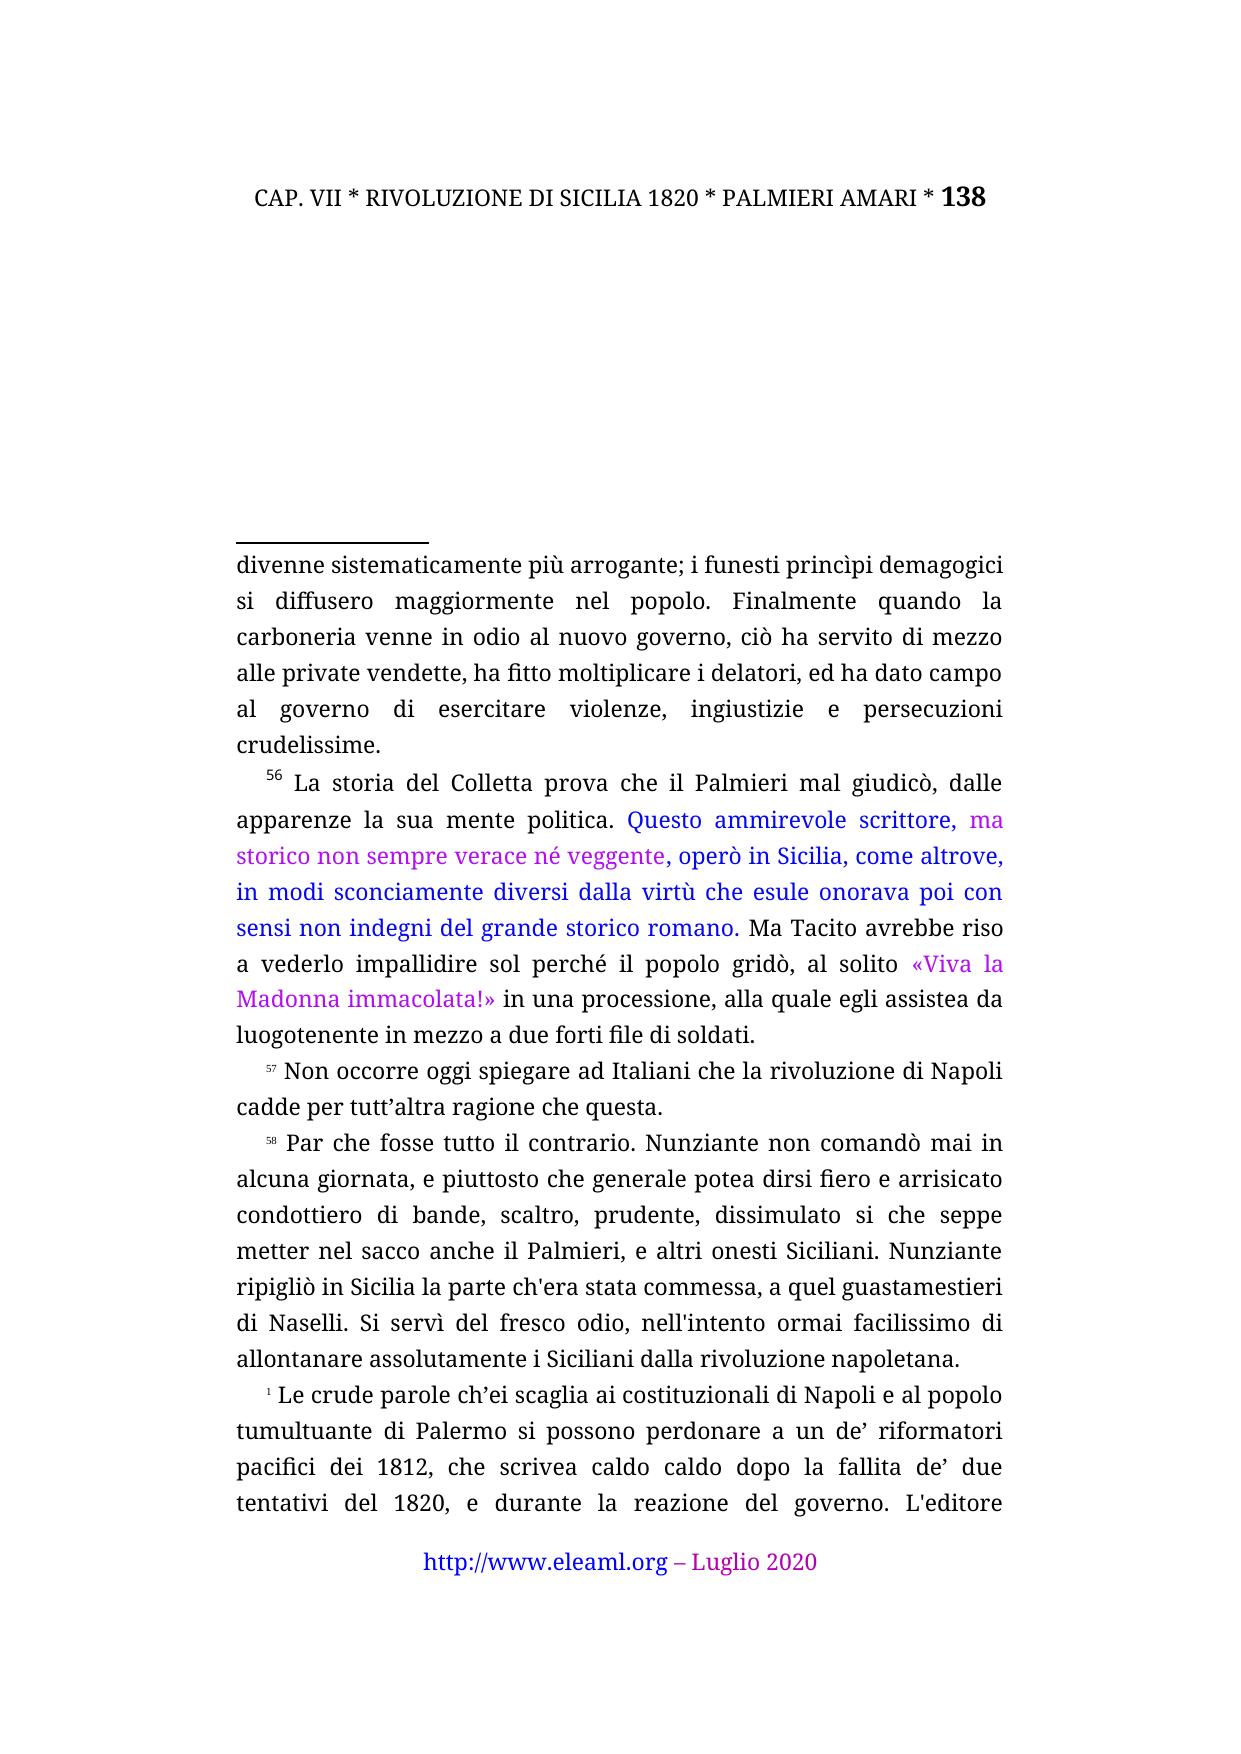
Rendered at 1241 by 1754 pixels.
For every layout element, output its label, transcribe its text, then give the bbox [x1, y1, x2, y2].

text divenne sistematicamente più arrogante; i funesti princìpi demagogici si diffusero maggiormente nel popolo. Finalmente quando la carboneria venne in odio al nuovo governo, ciò ha servito di mezzo alle private vendette, ha fitto moltiplicare i delatori, ed ha dato campo al governo di esercitare violenze, ingiustizie e persecuzioni crudelissime. [236, 549, 1004, 760]
text Non occorre oggi spiegare ad Italiani che la rivoluzione di Napoli cadde per tutt’altra ragione che questa. [236, 1055, 1004, 1122]
text Le crude parole ch’ei scaglia ai costituzionali di Napoli e al popolo tumultuante di Palermo si possono perdonare a un de’ riformatori pacifici dei 1812, che scrivea caldo caldo dopo la fallita de’ due tentativi del 1820, e durante la reazione del governo. L'editore [236, 1379, 1004, 1518]
text Par che fosse tutto il contrario. Nunziante non comandò mai in alcuna giornata, e piuttosto che generale potea dirsi fiero e arrisicato condottiero di bande, scaltro, prudente, dissimulato si che seppe metter nel sacco anche il Palmieri, e altri onesti Siciliani. Nunziante ripigliò in Sicilia la parte ch'era stata commessa, a quel guastamestieri di Naselli. Si servì del fresco odio, nell'intento ormai facilissimo di allontanare assolutamente i Siciliani dalla rivoluzione napoletana. [236, 1127, 1004, 1374]
text La storia del Colletta prova che il Palmieri mal giudicò, dalle apparenze la sua mente politica. Questo ammirevole scrittore, ma storico non sempre verace né veggente, operò in Sicilia, come altrove, in modi sconciamente diversi dalla virtù che esule onorava poi con sensi non indegni del grande storico romano. Ma Tacito avrebbe riso a vederlo impallidire sol perché il popolo gridò, al solito «Viva la Madonna immacolata!» in una processione, alla quale egli assistea da luogotenente in mezzo a due forti file di soldati. [236, 765, 1004, 1051]
